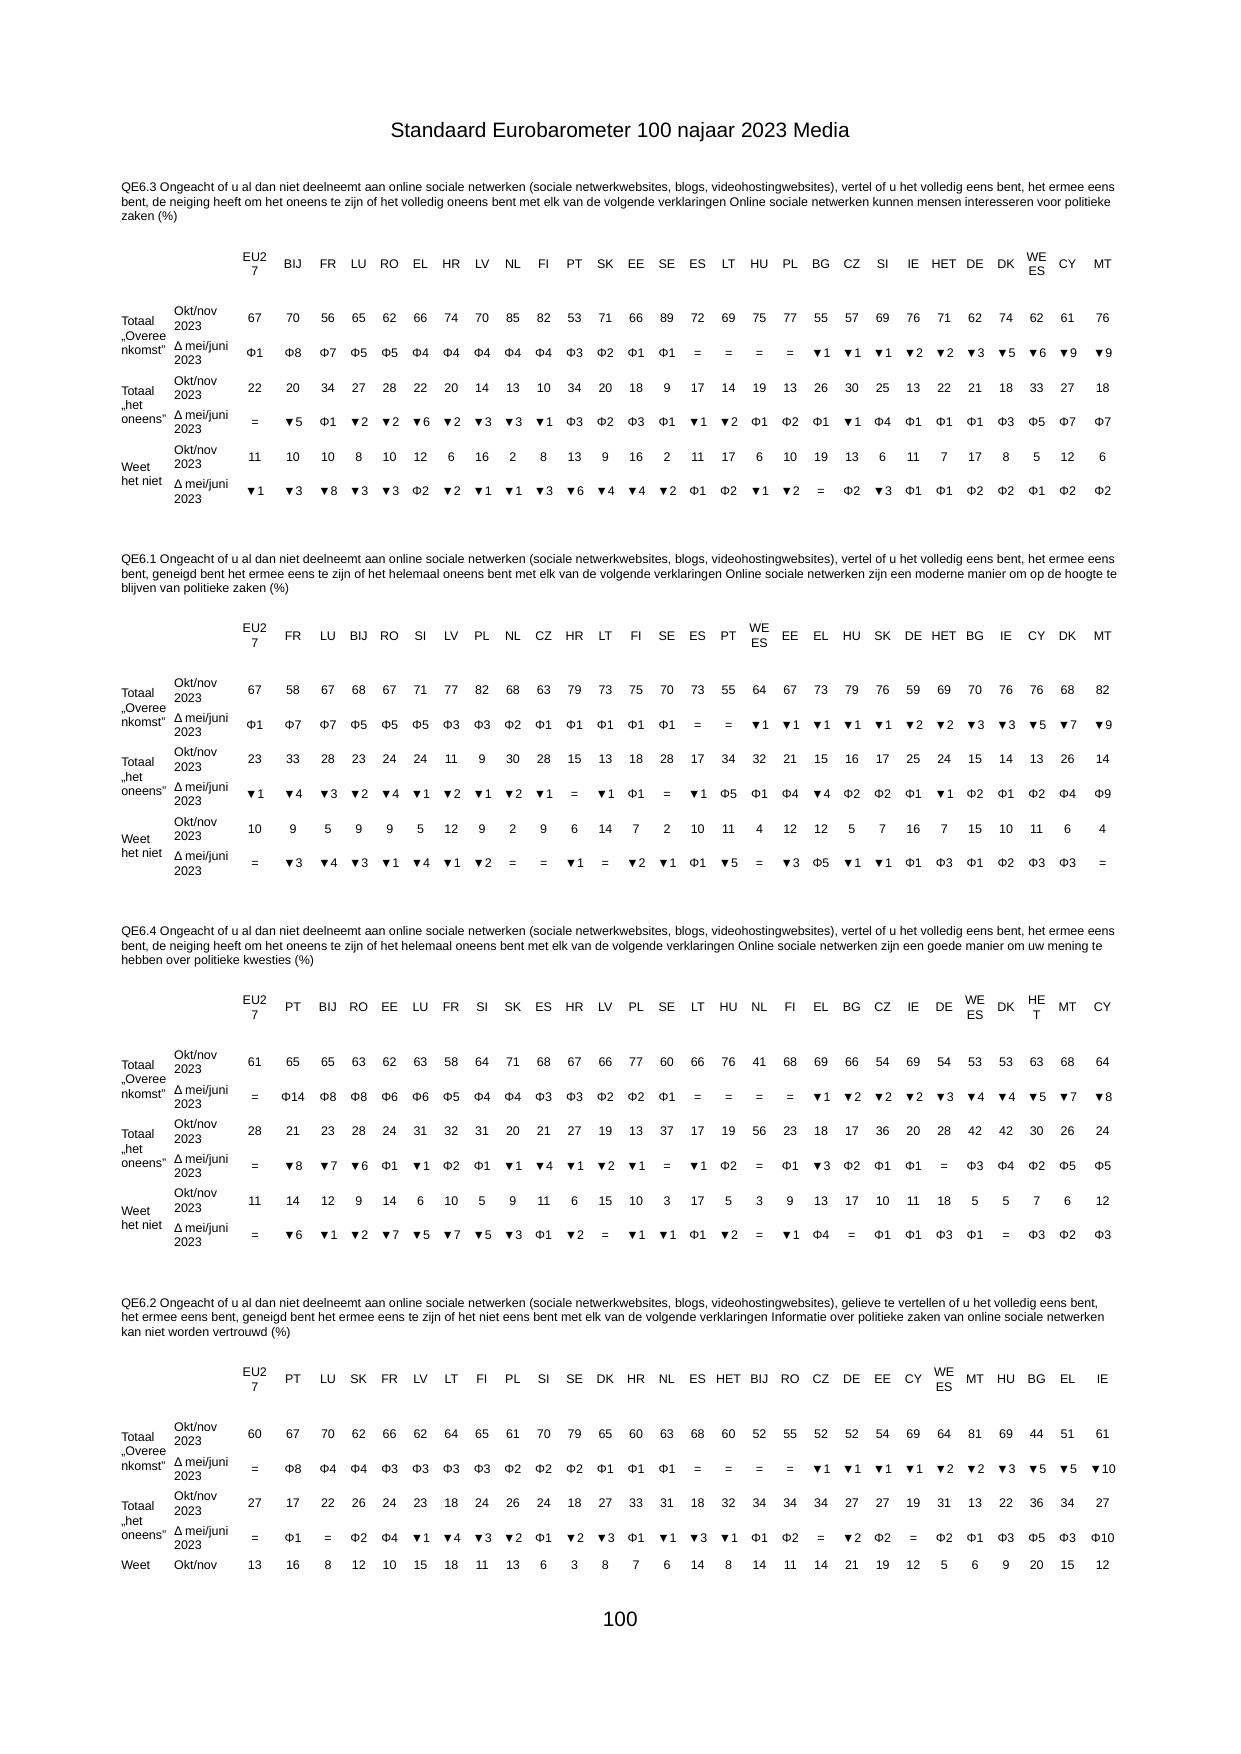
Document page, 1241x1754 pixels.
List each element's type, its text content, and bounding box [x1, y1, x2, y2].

table_cell ▼2 [713, 405, 744, 439]
table_cell Φ1 [1021, 474, 1052, 508]
table_cell ▼3 [990, 708, 1021, 742]
table_cell 61 [497, 1417, 528, 1451]
table_cell 15 [405, 1555, 436, 1575]
table_cell ▼5 [1021, 708, 1052, 742]
table_cell [621, 226, 651, 246]
table_cell [744, 653, 774, 673]
table_cell 24 [374, 742, 405, 777]
table_cell 2 [497, 439, 528, 474]
table_cell ▼3 [497, 405, 528, 439]
table_cell [836, 653, 867, 673]
table_cell [374, 529, 405, 549]
table_cell 23 [236, 742, 273, 777]
table_cell Φ4 [313, 1451, 343, 1486]
table_cell Φ4 [497, 1079, 528, 1114]
table_cell ▼3 [775, 846, 805, 880]
table_cell [171, 1025, 236, 1045]
table_cell [374, 281, 405, 301]
table_cell [590, 901, 621, 921]
table_cell [1021, 653, 1052, 673]
table_cell [1083, 509, 1122, 529]
table_cell 14 [713, 370, 744, 405]
table_cell SE [651, 990, 682, 1024]
table_cell = [775, 336, 805, 370]
table_cell Φ3 [1052, 846, 1083, 880]
table_cell 17 [682, 742, 713, 777]
table_cell LV [436, 618, 466, 653]
table_cell 5 [713, 1183, 744, 1218]
table_cell DK [1052, 618, 1083, 653]
table_cell = [713, 1079, 744, 1114]
table_cell Φ1 [805, 405, 836, 439]
table_cell = [682, 1451, 713, 1486]
table_cell [713, 970, 744, 990]
table_cell ▼1 [651, 1218, 682, 1252]
table_cell 8 [590, 1555, 621, 1575]
table_cell [273, 509, 312, 529]
table_cell 60 [621, 1417, 651, 1451]
table_cell 75 [621, 673, 651, 707]
table_cell 13 [1021, 742, 1052, 777]
table_cell [713, 1025, 744, 1045]
table_cell Φ2 [836, 474, 867, 508]
table_cell [466, 281, 497, 301]
table_cell 68 [1052, 673, 1083, 707]
table_cell [118, 281, 171, 301]
table_cell [1083, 1252, 1122, 1272]
table_cell 13 [775, 370, 805, 405]
table_cell [713, 529, 744, 549]
table_cell [343, 1025, 374, 1045]
table_cell [929, 1252, 959, 1272]
table_cell Okt/nov 2023 [171, 1114, 236, 1148]
table_cell [1083, 970, 1122, 990]
table_cell Okt/nov 2023 [171, 811, 236, 846]
table_cell [990, 970, 1021, 990]
table_cell [959, 598, 990, 618]
table_cell Φ1 [528, 1218, 559, 1252]
table_cell ▼3 [682, 1520, 713, 1555]
table_cell RO [374, 246, 405, 281]
table_cell [313, 529, 343, 549]
table_cell [466, 598, 497, 618]
table_cell 74 [990, 301, 1021, 336]
table_cell 13 [497, 370, 528, 405]
table_cell [1083, 1025, 1122, 1045]
table_cell [466, 1396, 497, 1417]
table_cell SE [651, 618, 682, 653]
table_cell = [682, 708, 713, 742]
table_cell [436, 880, 466, 901]
table_cell [898, 598, 928, 618]
table_cell 67 [236, 673, 273, 707]
table_cell 7 [1021, 1183, 1052, 1218]
table_cell 70 [959, 673, 990, 707]
table_cell [466, 529, 497, 549]
table_cell [374, 598, 405, 618]
table_cell [236, 880, 273, 901]
table_cell 77 [775, 301, 805, 336]
table_cell = [651, 1149, 682, 1183]
table_cell [236, 1252, 273, 1272]
table_cell Φ3 [990, 1520, 1021, 1555]
table_cell [1052, 509, 1083, 529]
table_cell [436, 653, 466, 673]
table_cell 58 [436, 1045, 466, 1079]
table_cell [528, 598, 559, 618]
table_cell ▼2 [559, 1520, 590, 1555]
table_cell [929, 509, 959, 529]
table_cell [273, 1025, 312, 1045]
table_cell Okt/nov [171, 1555, 236, 1575]
table_cell ▼6 [559, 474, 590, 508]
table_cell ▼7 [313, 1149, 343, 1183]
table_cell [621, 509, 651, 529]
table_cell 52 [805, 1417, 836, 1451]
table_cell Φ4 [528, 336, 559, 370]
table_cell [836, 1342, 867, 1362]
table_cell 4 [744, 811, 774, 846]
table_cell Δ mei/juni 2023 [171, 336, 236, 370]
table_cell [528, 653, 559, 673]
table_cell Φ4 [374, 1520, 405, 1555]
table_cell 11 [713, 811, 744, 846]
table_cell 9 [374, 811, 405, 846]
table_cell EE [775, 618, 805, 653]
table_cell [682, 1342, 713, 1362]
table_cell [651, 281, 682, 301]
table_cell 12 [775, 811, 805, 846]
table_cell Φ1 [959, 846, 990, 880]
table_cell Φ2 [1021, 777, 1052, 811]
table_cell 34 [775, 1486, 805, 1520]
table_cell Φ2 [990, 474, 1021, 508]
table_cell 17 [273, 1486, 312, 1520]
table_cell [836, 529, 867, 549]
table_cell [1052, 1252, 1083, 1272]
table_cell ▼2 [621, 846, 651, 880]
table_cell 14 [744, 1555, 774, 1575]
table_cell 76 [1021, 673, 1052, 707]
table_cell [497, 1252, 528, 1272]
table_cell [744, 281, 774, 301]
table_cell [1021, 1342, 1052, 1362]
table_cell = [313, 1520, 343, 1555]
table_cell MT [1052, 990, 1083, 1024]
table_cell ▼4 [528, 1149, 559, 1183]
table_cell LV [405, 1362, 436, 1396]
table_cell 12 [1083, 1183, 1122, 1218]
table_cell [466, 1273, 497, 1293]
table_cell [590, 1025, 621, 1045]
table_cell 37 [651, 1114, 682, 1148]
table_cell [805, 880, 836, 901]
table_cell [528, 281, 559, 301]
table_cell [436, 1252, 466, 1272]
table_cell Φ2 [990, 846, 1021, 880]
table_cell [559, 1273, 590, 1293]
table_cell [466, 226, 497, 246]
table_cell [713, 1396, 744, 1417]
table_cell [590, 1273, 621, 1293]
table_cell PL [621, 990, 651, 1024]
table_cell [313, 281, 343, 301]
table_cell [775, 1025, 805, 1045]
table_cell [436, 1025, 466, 1045]
table_cell BG [836, 990, 867, 1024]
table_cell 34 [559, 370, 590, 405]
table_cell 76 [713, 1045, 744, 1079]
table_cell FR [374, 1362, 405, 1396]
table_cell SI [405, 618, 436, 653]
table_cell Φ2 [497, 1451, 528, 1486]
table_cell ▼2 [775, 474, 805, 508]
table_cell 69 [898, 1045, 928, 1079]
table_cell LU [313, 618, 343, 653]
table_cell HR [436, 246, 466, 281]
table_cell Φ1 [236, 336, 273, 370]
table_cell [497, 1025, 528, 1045]
table_cell = [236, 1149, 273, 1183]
table_cell = [236, 1218, 273, 1252]
table_cell 62 [405, 1417, 436, 1451]
table_cell 66 [836, 1045, 867, 1079]
table_cell Φ2 [436, 1149, 466, 1183]
table_cell [1052, 970, 1083, 990]
table_cell 24 [374, 1114, 405, 1148]
table_cell Φ4 [466, 336, 497, 370]
table_cell [990, 598, 1021, 618]
table_cell [651, 1252, 682, 1272]
table_cell ▼4 [805, 777, 836, 811]
table_cell = [682, 1079, 713, 1114]
table_cell SE [651, 246, 682, 281]
table_cell 14 [1083, 742, 1122, 777]
table_cell Okt/nov 2023 [171, 301, 236, 336]
table_cell PL [497, 1362, 528, 1396]
table_cell 11 [466, 1555, 497, 1575]
table_cell [929, 598, 959, 618]
table_cell [775, 1342, 805, 1362]
table_cell [713, 509, 744, 529]
table_cell [621, 1252, 651, 1272]
table_cell 14 [466, 370, 497, 405]
table_cell Φ2 [1083, 474, 1122, 508]
table_cell = [805, 474, 836, 508]
table_cell [590, 1396, 621, 1417]
table_cell FR [313, 246, 343, 281]
table_cell [171, 970, 236, 990]
table_cell [744, 1025, 774, 1045]
table_cell Φ1 [682, 846, 713, 880]
table_cell [343, 509, 374, 529]
table_cell 7 [929, 439, 959, 474]
table_cell DE [836, 1362, 867, 1396]
table_cell 55 [775, 1417, 805, 1451]
table_cell [929, 1273, 959, 1293]
table_cell QE6.4 Ongeacht of u al dan niet deelneemt aan online sociale netwerken (sociale netwerkwebsites, blogs, videohostingwebsites), vertel of u het volledig eens bent, het ermee eens bent, de neiging heeft om het oneens te zijn of het helemaal oneens bent met elk van de volgende verklaringen Online sociale netwerken zijn een goede manier om uw mening te hebben over politieke kwesties (%) [118, 921, 1122, 970]
table_cell 13 [559, 439, 590, 474]
table_cell [374, 226, 405, 246]
table_cell Φ3 [559, 1079, 590, 1114]
table_cell 6 [559, 1183, 590, 1218]
table_cell [497, 598, 528, 618]
table_cell [590, 281, 621, 301]
table_cell Φ1 [744, 777, 774, 811]
table_cell ▼1 [836, 1451, 867, 1486]
table_cell 62 [959, 301, 990, 336]
table_cell = [744, 1218, 774, 1252]
table_cell [959, 1273, 990, 1293]
table_cell [898, 1396, 928, 1417]
table_cell Φ5 [713, 777, 744, 811]
table_cell [374, 901, 405, 921]
table_cell [682, 529, 713, 549]
table_cell 20 [898, 1114, 928, 1148]
table_cell 14 [682, 1555, 713, 1575]
table_cell [273, 653, 312, 673]
table_cell Φ1 [867, 1218, 898, 1252]
table_cell [118, 618, 171, 653]
table_cell [171, 509, 236, 529]
table_cell 69 [898, 1417, 928, 1451]
table_cell 81 [959, 1417, 990, 1451]
table_cell IE [1083, 1362, 1122, 1396]
table_cell 28 [528, 742, 559, 777]
table_cell ▼4 [621, 474, 651, 508]
table_cell ▼2 [436, 405, 466, 439]
table_cell ES [682, 1362, 713, 1396]
table_cell 67 [374, 673, 405, 707]
table_cell [436, 1396, 466, 1417]
table_cell ▼4 [313, 846, 343, 880]
table_cell [990, 226, 1021, 246]
table_cell 66 [374, 1417, 405, 1451]
table_cell 12 [313, 1183, 343, 1218]
table_cell EU27 [236, 618, 273, 653]
table_cell 30 [497, 742, 528, 777]
table_cell 11 [436, 742, 466, 777]
table_cell NL [497, 246, 528, 281]
table_cell 82 [466, 673, 497, 707]
table_cell 10 [313, 439, 343, 474]
table_cell 65 [313, 1045, 343, 1079]
table_cell 82 [528, 301, 559, 336]
table_cell ▼4 [959, 1079, 990, 1114]
table_cell [990, 901, 1021, 921]
table_cell ▼1 [528, 405, 559, 439]
table_cell ▼2 [466, 846, 497, 880]
table_cell Weet [118, 1555, 171, 1575]
table_cell [466, 1252, 497, 1272]
table_cell ▼2 [836, 1520, 867, 1555]
table_cell 14 [273, 1183, 312, 1218]
table_cell ▼1 [744, 474, 774, 508]
table_cell Δ mei/juni 2023 [171, 1451, 236, 1486]
table_cell [898, 509, 928, 529]
table_cell [559, 901, 590, 921]
table_cell 63 [405, 1045, 436, 1079]
table_cell 10 [621, 1183, 651, 1218]
table_cell SK [590, 246, 621, 281]
table_cell 32 [713, 1486, 744, 1520]
table_cell ▼5 [990, 336, 1021, 370]
table_cell 5 [405, 811, 436, 846]
table_cell 11 [1021, 811, 1052, 846]
table_cell Φ1 [651, 336, 682, 370]
table_cell [621, 653, 651, 673]
table_cell 13 [590, 742, 621, 777]
table_cell ▼2 [713, 1218, 744, 1252]
table_cell 73 [682, 673, 713, 707]
table_cell [1021, 1396, 1052, 1417]
table_cell 4 [1083, 811, 1122, 846]
table_cell [867, 1252, 898, 1272]
table_cell Δ mei/juni 2023 [171, 405, 236, 439]
table_cell [374, 1273, 405, 1293]
table_cell [1021, 970, 1052, 990]
table_cell 22 [313, 1486, 343, 1520]
table_cell 15 [805, 742, 836, 777]
table_cell 33 [273, 742, 312, 777]
table_cell ES [528, 990, 559, 1024]
table_cell [775, 1273, 805, 1293]
table_cell [118, 226, 171, 246]
table_cell = [836, 1218, 867, 1252]
table_cell HU [744, 246, 774, 281]
table_cell Okt/nov 2023 [171, 1183, 236, 1218]
table_cell IE [990, 618, 1021, 653]
table_cell 11 [236, 439, 273, 474]
table_cell = [744, 1451, 774, 1486]
table_cell [374, 1342, 405, 1362]
table_cell Φ3 [528, 1079, 559, 1114]
table_cell [682, 1396, 713, 1417]
table_cell 77 [621, 1045, 651, 1079]
table_cell 26 [1052, 742, 1083, 777]
table_cell = [528, 846, 559, 880]
table_cell [867, 880, 898, 901]
table_cell ▼2 [651, 474, 682, 508]
table_cell [898, 226, 928, 246]
table_cell [713, 598, 744, 618]
table_cell WEES [1021, 246, 1052, 281]
table_cell [744, 901, 774, 921]
table_cell [744, 1342, 774, 1362]
table_cell 5 [1021, 439, 1052, 474]
table_cell [959, 1025, 990, 1045]
table_cell EE [374, 990, 405, 1024]
table_cell [867, 509, 898, 529]
table_cell BIJ [313, 990, 343, 1024]
table_cell ▼2 [836, 1079, 867, 1114]
table_cell 24 [374, 1486, 405, 1520]
table_cell ▼8 [273, 1149, 312, 1183]
table_cell Φ2 [867, 1520, 898, 1555]
table_cell FR [273, 618, 312, 653]
table_cell [436, 901, 466, 921]
table_cell 10 [436, 1183, 466, 1218]
table_cell [990, 529, 1021, 549]
table_cell Okt/nov 2023 [171, 1045, 236, 1079]
table_cell ES [682, 618, 713, 653]
table_cell [497, 1342, 528, 1362]
table_cell [528, 1396, 559, 1417]
table_cell [118, 598, 171, 618]
table_cell [929, 880, 959, 901]
table_cell 10 [236, 811, 273, 846]
table_cell ▼2 [898, 336, 928, 370]
table_cell [867, 529, 898, 549]
table_cell [990, 1273, 1021, 1293]
table_cell Φ3 [1083, 1218, 1122, 1252]
table_cell ▼3 [466, 1520, 497, 1555]
table_cell 59 [898, 673, 928, 707]
table_cell EE [867, 1362, 898, 1396]
table_cell ▼2 [929, 1451, 959, 1486]
table_cell 64 [929, 1417, 959, 1451]
table_cell 56 [744, 1114, 774, 1148]
table_cell [867, 653, 898, 673]
table_cell [929, 901, 959, 921]
table_cell 63 [1021, 1045, 1052, 1079]
table_cell 27 [867, 1486, 898, 1520]
table_cell 31 [466, 1114, 497, 1148]
table_cell 79 [559, 673, 590, 707]
table_cell 6 [959, 1555, 990, 1575]
table_cell [171, 618, 236, 653]
table_cell 15 [1052, 1555, 1083, 1575]
table_cell 15 [959, 811, 990, 846]
table_cell 64 [436, 1417, 466, 1451]
table_cell ▼6 [1021, 336, 1052, 370]
table_cell 89 [651, 301, 682, 336]
table_cell = [805, 1520, 836, 1555]
table_cell Φ4 [497, 336, 528, 370]
table_cell [466, 509, 497, 529]
table_cell HET [1021, 990, 1052, 1024]
table_cell Totaal „Overeenkomst” [118, 673, 171, 742]
table_cell ▼8 [313, 474, 343, 508]
table_cell 24 [405, 742, 436, 777]
table_cell [236, 1396, 273, 1417]
table_cell SE [559, 1362, 590, 1396]
table_cell Φ3 [1021, 1218, 1052, 1252]
table_cell IE [898, 246, 928, 281]
table_cell 6 [1052, 1183, 1083, 1218]
table_cell 8 [528, 439, 559, 474]
table_cell [343, 1396, 374, 1417]
table_cell [118, 509, 171, 529]
table_cell Totaal „Overeenkomst” [118, 1417, 171, 1486]
table_cell [959, 1396, 990, 1417]
table_cell 15 [559, 742, 590, 777]
table_cell Φ4 [1052, 777, 1083, 811]
table_cell 13 [898, 370, 928, 405]
table_cell 68 [528, 1045, 559, 1079]
table_cell 28 [236, 1114, 273, 1148]
table_cell [682, 1025, 713, 1045]
table_cell Φ2 [1052, 474, 1083, 508]
table_cell 20 [436, 370, 466, 405]
table_cell LT [590, 618, 621, 653]
table_cell 61 [1083, 1417, 1122, 1451]
table_cell [682, 1252, 713, 1272]
table_cell [559, 281, 590, 301]
table_cell Φ2 [713, 1149, 744, 1183]
table_cell [836, 281, 867, 301]
table_cell 51 [1052, 1417, 1083, 1451]
table_cell Weet het niet [118, 811, 171, 880]
table_cell [171, 246, 236, 281]
table_cell 73 [805, 673, 836, 707]
table_cell Φ1 [898, 846, 928, 880]
table_cell [1083, 901, 1122, 921]
table_cell 20 [273, 370, 312, 405]
table_cell [236, 226, 273, 246]
table_cell [867, 226, 898, 246]
table_cell RO [374, 618, 405, 653]
table_cell ▼3 [990, 1451, 1021, 1486]
table_cell [436, 970, 466, 990]
table_cell [805, 970, 836, 990]
table_cell [744, 970, 774, 990]
table_cell ▼1 [836, 708, 867, 742]
table_cell 16 [836, 742, 867, 777]
table_cell = [682, 336, 713, 370]
table_cell [713, 281, 744, 301]
table_cell ▼1 [528, 777, 559, 811]
table_cell Φ5 [805, 846, 836, 880]
table_cell [1021, 226, 1052, 246]
table_cell [805, 509, 836, 529]
table_cell 14 [990, 742, 1021, 777]
table_cell 5 [959, 1183, 990, 1218]
table_cell [528, 1252, 559, 1272]
table_cell [1021, 880, 1052, 901]
table_cell [682, 281, 713, 301]
table_cell 18 [1083, 370, 1122, 405]
table_cell [343, 598, 374, 618]
table_cell MT [1083, 246, 1122, 281]
table_cell Φ2 [497, 708, 528, 742]
table_cell Φ2 [929, 1520, 959, 1555]
table_cell 19 [805, 439, 836, 474]
table_cell Φ3 [436, 708, 466, 742]
table_cell SK [867, 618, 898, 653]
table_cell 63 [343, 1045, 374, 1079]
table_cell ▼3 [805, 1149, 836, 1183]
table_cell 16 [273, 1555, 312, 1575]
table_cell Φ1 [590, 708, 621, 742]
table_cell 41 [744, 1045, 774, 1079]
table_cell 17 [959, 439, 990, 474]
table_cell ▼1 [621, 1149, 651, 1183]
table_cell Δ mei/juni 2023 [171, 1079, 236, 1114]
table_cell 5 [836, 811, 867, 846]
table_cell ▼4 [405, 846, 436, 880]
table_cell [374, 1252, 405, 1272]
table_cell LU [405, 990, 436, 1024]
table_cell Δ mei/juni 2023 [171, 1520, 236, 1555]
table_cell [959, 653, 990, 673]
table_cell 13 [836, 439, 867, 474]
table_cell ▼3 [959, 336, 990, 370]
table_cell Φ3 [990, 405, 1021, 439]
table_cell [1021, 509, 1052, 529]
table_cell 69 [805, 1045, 836, 1079]
table_cell [273, 1396, 312, 1417]
table_cell [405, 901, 436, 921]
table_cell [171, 653, 236, 673]
table_cell 2 [651, 811, 682, 846]
table_cell 24 [929, 742, 959, 777]
table_cell [528, 1273, 559, 1293]
table_cell [559, 529, 590, 549]
table_cell Φ7 [273, 708, 312, 742]
table_cell [1052, 598, 1083, 618]
table_cell ▼2 [343, 405, 374, 439]
table_cell [744, 1273, 774, 1293]
table_cell 2 [497, 811, 528, 846]
table_cell 42 [990, 1114, 1021, 1148]
table_cell [590, 1252, 621, 1272]
table_cell [343, 653, 374, 673]
table_cell CY [1052, 246, 1083, 281]
table_cell 28 [651, 742, 682, 777]
table_cell [559, 1025, 590, 1045]
table_cell 5 [990, 1183, 1021, 1218]
table_cell 27 [836, 1486, 867, 1520]
table_cell Φ1 [898, 405, 928, 439]
table_cell 22 [929, 370, 959, 405]
table_cell 68 [497, 673, 528, 707]
table_cell Φ9 [1083, 777, 1122, 811]
table_cell Φ2 [713, 474, 744, 508]
table_cell HR [559, 990, 590, 1024]
table_cell 6 [528, 1555, 559, 1575]
table_cell [118, 246, 171, 281]
table_cell Φ1 [959, 405, 990, 439]
table_cell [651, 880, 682, 901]
table_cell FI [775, 990, 805, 1024]
table_cell 22 [990, 1486, 1021, 1520]
table_cell 62 [374, 301, 405, 336]
table_cell [171, 1396, 236, 1417]
table_cell [651, 1396, 682, 1417]
table_cell PT [713, 618, 744, 653]
table_cell 9 [466, 811, 497, 846]
table_cell 17 [682, 370, 713, 405]
table_cell = [236, 1451, 273, 1486]
table_cell = [744, 336, 774, 370]
table_cell 11 [898, 1183, 928, 1218]
table_cell Φ1 [621, 777, 651, 811]
table_cell 18 [436, 1486, 466, 1520]
table_cell [836, 1273, 867, 1293]
table_cell 18 [621, 370, 651, 405]
table_cell [867, 1025, 898, 1045]
table_cell Totaal „het oneens” [118, 742, 171, 811]
table_cell 62 [343, 1417, 374, 1451]
table_cell [497, 970, 528, 990]
table_cell 17 [836, 1183, 867, 1218]
table_cell 44 [1021, 1417, 1052, 1451]
table_cell 10 [273, 439, 312, 474]
table_cell Φ1 [374, 1149, 405, 1183]
table_cell 23 [313, 1114, 343, 1148]
table_cell [273, 970, 312, 990]
table_cell 10 [867, 1183, 898, 1218]
table_cell ▼4 [436, 1520, 466, 1555]
table_cell ▼3 [313, 777, 343, 811]
table_cell RO [775, 1362, 805, 1396]
table_cell [343, 970, 374, 990]
table_cell 23 [343, 742, 374, 777]
table_cell 54 [867, 1045, 898, 1079]
table_cell [466, 880, 497, 901]
table_cell Okt/nov 2023 [171, 370, 236, 405]
table_cell [405, 281, 436, 301]
table_cell [118, 529, 171, 549]
table_cell = [775, 1451, 805, 1486]
table_cell ▼2 [867, 1079, 898, 1114]
table_cell ▼5 [713, 846, 744, 880]
table_cell = [744, 1149, 774, 1183]
table_cell ▼1 [682, 1149, 713, 1183]
table_cell Φ2 [836, 777, 867, 811]
table_cell [867, 901, 898, 921]
table_cell [313, 598, 343, 618]
table_cell [171, 226, 236, 246]
table_cell 17 [836, 1114, 867, 1148]
table_cell Φ1 [929, 474, 959, 508]
table_cell HET [929, 246, 959, 281]
table_cell [1083, 226, 1122, 246]
table_cell [236, 509, 273, 529]
table_cell [775, 970, 805, 990]
table_cell DE [959, 246, 990, 281]
table_cell [118, 1273, 171, 1293]
table_cell 68 [343, 673, 374, 707]
table_cell [497, 1396, 528, 1417]
table_cell 18 [990, 370, 1021, 405]
table_cell ES [682, 246, 713, 281]
table_cell 28 [374, 370, 405, 405]
table_cell 76 [898, 301, 928, 336]
table_cell ▼1 [805, 1451, 836, 1486]
table_cell 19 [744, 370, 774, 405]
table_cell 13 [236, 1555, 273, 1575]
table_cell LT [713, 246, 744, 281]
table_cell Φ1 [528, 708, 559, 742]
table_cell [990, 1252, 1021, 1272]
table_cell Φ5 [436, 1079, 466, 1114]
table_cell LU [313, 1362, 343, 1396]
table_cell 11 [528, 1183, 559, 1218]
table_cell 27 [343, 370, 374, 405]
table_cell 34 [805, 1486, 836, 1520]
table_cell [621, 970, 651, 990]
table_cell [497, 1273, 528, 1293]
table_cell [898, 901, 928, 921]
table_cell 76 [990, 673, 1021, 707]
table_cell LU [343, 246, 374, 281]
table_cell Φ8 [273, 1451, 312, 1486]
table_cell [898, 529, 928, 549]
table_cell 8 [713, 1555, 744, 1575]
table_cell [959, 509, 990, 529]
table_cell 56 [313, 301, 343, 336]
table_cell Φ5 [1083, 1149, 1122, 1183]
table_cell [497, 281, 528, 301]
table_cell Δ mei/juni 2023 [171, 1149, 236, 1183]
table_cell Φ1 [559, 708, 590, 742]
table_cell CY [1021, 618, 1052, 653]
table_cell 22 [405, 370, 436, 405]
table_cell Okt/nov 2023 [171, 439, 236, 474]
table_cell NL [651, 1362, 682, 1396]
table_cell Φ4 [805, 1218, 836, 1252]
table_cell [559, 653, 590, 673]
table_cell ▼2 [929, 708, 959, 742]
table_cell Φ8 [313, 1079, 343, 1114]
table_cell 34 [313, 370, 343, 405]
table_cell Φ1 [990, 777, 1021, 811]
table_cell Δ mei/juni 2023 [171, 474, 236, 508]
table_cell [313, 1025, 343, 1045]
table_cell ▼8 [1083, 1079, 1122, 1114]
table_cell [171, 1362, 236, 1396]
table_cell = [775, 1079, 805, 1114]
table_cell 71 [497, 1045, 528, 1079]
table_cell ▼1 [374, 846, 405, 880]
table_cell [621, 1273, 651, 1293]
table_cell = [590, 1218, 621, 1252]
table_cell 66 [405, 301, 436, 336]
table_cell 7 [621, 1555, 651, 1575]
table_cell 18 [929, 1183, 959, 1218]
table_cell [171, 880, 236, 901]
table_cell SK [497, 990, 528, 1024]
table_cell Δ mei/juni 2023 [171, 708, 236, 742]
table_cell Φ1 [744, 405, 774, 439]
table_cell [528, 1025, 559, 1045]
table_cell [682, 653, 713, 673]
table_cell ▼2 [436, 777, 466, 811]
table_cell ▼1 [836, 846, 867, 880]
table_cell 65 [273, 1045, 312, 1079]
table_cell Φ3 [436, 1451, 466, 1486]
table_cell 71 [405, 673, 436, 707]
table_cell EE [621, 246, 651, 281]
table_cell 76 [867, 673, 898, 707]
table_cell [273, 880, 312, 901]
table_cell [929, 1342, 959, 1362]
table_cell [405, 509, 436, 529]
table_cell EU27 [236, 990, 273, 1024]
table_cell ▼3 [867, 474, 898, 508]
table_cell [1052, 901, 1083, 921]
table_cell DE [929, 990, 959, 1024]
table_cell 53 [959, 1045, 990, 1079]
table_cell HR [621, 1362, 651, 1396]
table_cell [528, 509, 559, 529]
table_cell 8 [343, 439, 374, 474]
table_cell 6 [436, 439, 466, 474]
table_cell Okt/nov 2023 [171, 1486, 236, 1520]
table_cell ▼1 [405, 777, 436, 811]
table_cell DK [990, 990, 1021, 1024]
table_cell Φ7 [1083, 405, 1122, 439]
table_cell 26 [497, 1486, 528, 1520]
table_cell Φ4 [867, 405, 898, 439]
table_cell EL [1052, 1362, 1083, 1396]
table_cell [273, 1342, 312, 1362]
table_cell Φ3 [621, 405, 651, 439]
table_cell [436, 598, 466, 618]
table_cell = [1083, 846, 1122, 880]
table_cell [436, 1342, 466, 1362]
table_cell [590, 509, 621, 529]
table_cell 27 [590, 1486, 621, 1520]
table_cell [1052, 529, 1083, 549]
table_cell ▼1 [436, 846, 466, 880]
table_cell QE6.1 Ongeacht of u al dan niet deelneemt aan online sociale netwerken (sociale netwerkwebsites, blogs, videohostingwebsites), vertel of u het volledig eens bent, het ermee eens bent, geneigd bent het ermee eens te zijn of het helemaal oneens bent met elk van de volgende verklaringen Online sociale netwerken zijn een moderne manier om op de hoogte te blijven van politieke zaken (%) [118, 549, 1122, 598]
table_cell [744, 529, 774, 549]
table_cell [1083, 281, 1122, 301]
table_cell EU27 [236, 246, 273, 281]
table_cell [118, 1025, 171, 1045]
table_cell QE6.2 Ongeacht of u al dan niet deelneemt aan online sociale netwerken (sociale netwerkwebsites, blogs, videohostingwebsites), gelieve te vertellen of u het volledig eens bent, het ermee eens bent, geneigd bent het ermee eens te zijn of het niet eens bent met elk van de volgende verklaringen Informatie over politieke zaken van online sociale netwerken kan niet worden vertrouwd (%) [118, 1293, 1122, 1342]
table_cell ▼1 [466, 777, 497, 811]
table_cell [1083, 1396, 1122, 1417]
table_cell ▼1 [559, 1149, 590, 1183]
table_cell WEES [929, 1362, 959, 1396]
table_cell [682, 970, 713, 990]
table_cell Totaal „het oneens” [118, 1486, 171, 1555]
table_cell CZ [867, 990, 898, 1024]
table_cell [528, 529, 559, 549]
table_cell Φ1 [466, 1149, 497, 1183]
table_cell 60 [651, 1045, 682, 1079]
table_cell [405, 598, 436, 618]
table_cell [343, 1252, 374, 1272]
table_cell 22 [236, 370, 273, 405]
table_cell [836, 598, 867, 618]
table_cell [990, 1342, 1021, 1362]
table_cell BIJ [343, 618, 374, 653]
table_cell [343, 901, 374, 921]
table_cell 54 [867, 1417, 898, 1451]
table_cell Totaal „Overeenkomst” [118, 301, 171, 370]
table_cell ▼5 [273, 405, 312, 439]
table_cell [990, 281, 1021, 301]
table_cell Φ1 [682, 474, 713, 508]
table_cell [118, 653, 171, 673]
table_cell HU [713, 990, 744, 1024]
table_cell 10 [682, 811, 713, 846]
table_cell ▼3 [590, 1520, 621, 1555]
table_cell Φ1 [528, 1520, 559, 1555]
table_cell ▼3 [959, 708, 990, 742]
table_cell 18 [805, 1114, 836, 1148]
table_cell [236, 281, 273, 301]
table_cell [867, 970, 898, 990]
table_cell Φ14 [273, 1079, 312, 1114]
table_cell [682, 509, 713, 529]
table_cell 9 [343, 811, 374, 846]
table_cell Φ5 [374, 336, 405, 370]
table_cell [559, 509, 590, 529]
table_cell MT [959, 1362, 990, 1396]
table_cell 6 [405, 1183, 436, 1218]
table_cell Okt/nov 2023 [171, 742, 236, 777]
table_cell 15 [959, 742, 990, 777]
table_cell [959, 281, 990, 301]
table_cell ▼1 [590, 777, 621, 811]
table_cell Φ2 [867, 777, 898, 811]
table_cell [775, 281, 805, 301]
table_cell [836, 1252, 867, 1272]
table_cell Φ1 [313, 405, 343, 439]
table_cell [836, 1025, 867, 1045]
table_cell ▼1 [867, 1451, 898, 1486]
table_cell 76 [1083, 301, 1122, 336]
table_cell [651, 1342, 682, 1362]
table_cell WEES [959, 990, 990, 1024]
table_cell = [651, 777, 682, 811]
table_cell [805, 226, 836, 246]
table_cell Φ1 [621, 1520, 651, 1555]
table_cell Φ1 [682, 1218, 713, 1252]
table_cell ▼1 [405, 1149, 436, 1183]
table_cell [236, 1273, 273, 1293]
table_cell [590, 653, 621, 673]
table_cell BG [805, 246, 836, 281]
table_cell HU [990, 1362, 1021, 1396]
table_cell 8 [990, 439, 1021, 474]
table_cell 70 [313, 1417, 343, 1451]
table_cell [405, 1025, 436, 1045]
table_cell ▼2 [590, 1149, 621, 1183]
table_cell Φ5 [405, 708, 436, 742]
table_cell 31 [405, 1114, 436, 1148]
table_cell 18 [621, 742, 651, 777]
table_cell [343, 281, 374, 301]
table_cell ▼3 [343, 846, 374, 880]
table_cell [405, 970, 436, 990]
table_cell [805, 529, 836, 549]
table_cell 73 [590, 673, 621, 707]
table_cell [651, 653, 682, 673]
table_cell [236, 901, 273, 921]
table_cell [805, 281, 836, 301]
table_cell Φ2 [590, 336, 621, 370]
table_cell FI [466, 1362, 497, 1396]
table_cell 12 [436, 811, 466, 846]
table_cell NL [744, 990, 774, 1024]
table_cell 27 [1083, 1486, 1122, 1520]
table_cell 9 [273, 811, 312, 846]
table_cell [313, 1273, 343, 1293]
table_cell ▼2 [959, 1451, 990, 1486]
table_cell 79 [836, 673, 867, 707]
table_cell 5 [466, 1183, 497, 1218]
table_cell 68 [1052, 1045, 1083, 1079]
table_cell Φ3 [959, 1149, 990, 1183]
table_cell Φ5 [343, 336, 374, 370]
table_cell [836, 226, 867, 246]
table_cell = [990, 1218, 1021, 1252]
table_cell 13 [497, 1555, 528, 1575]
table_cell 55 [805, 301, 836, 336]
table_cell [436, 1273, 466, 1293]
table_cell [744, 880, 774, 901]
table_cell 14 [805, 1555, 836, 1575]
table_cell Φ1 [959, 1520, 990, 1555]
table_cell [374, 970, 405, 990]
table_cell BIJ [273, 246, 312, 281]
table_cell [744, 1396, 774, 1417]
table_cell 53 [990, 1045, 1021, 1079]
table_cell MT [1083, 618, 1122, 653]
table_cell Totaal „het oneens” [118, 370, 171, 439]
table_cell [374, 509, 405, 529]
table_cell Φ3 [929, 846, 959, 880]
table_cell [959, 880, 990, 901]
table_cell ▼7 [1052, 708, 1083, 742]
table_cell 60 [713, 1417, 744, 1451]
table_cell [867, 598, 898, 618]
table_cell = [744, 1079, 774, 1114]
table_cell [990, 880, 1021, 901]
table_cell Φ1 [651, 1079, 682, 1114]
table_cell ▼1 [805, 1079, 836, 1114]
table_cell [651, 529, 682, 549]
table_cell ▼1 [313, 1218, 343, 1252]
table_cell 8 [313, 1555, 343, 1575]
table_cell ▼4 [590, 474, 621, 508]
table_cell [1052, 281, 1083, 301]
table_cell 12 [1052, 439, 1083, 474]
table_cell 18 [559, 1486, 590, 1520]
table_cell [1021, 1252, 1052, 1272]
table_cell ▼1 [775, 708, 805, 742]
table_cell = [713, 708, 744, 742]
table_cell 62 [1021, 301, 1052, 336]
table_cell Φ3 [374, 1451, 405, 1486]
table_cell [497, 529, 528, 549]
table_cell 9 [651, 370, 682, 405]
table_cell ▼5 [1021, 1451, 1052, 1486]
table_cell [621, 1342, 651, 1362]
table_cell ▼1 [867, 846, 898, 880]
table_cell [867, 1342, 898, 1362]
table_cell Φ5 [374, 708, 405, 742]
table_cell 13 [621, 1114, 651, 1148]
table_cell [528, 226, 559, 246]
table_cell [236, 1342, 273, 1362]
table_cell [651, 1273, 682, 1293]
table_cell 71 [590, 301, 621, 336]
table_cell Φ1 [867, 1149, 898, 1183]
table_cell [236, 598, 273, 618]
table_cell [528, 970, 559, 990]
table_cell [1052, 1342, 1083, 1362]
table_cell [590, 970, 621, 990]
table_cell 6 [559, 811, 590, 846]
table_cell ▼1 [929, 777, 959, 811]
table_cell [405, 1252, 436, 1272]
table_cell ▼2 [898, 1079, 928, 1114]
table_cell 16 [466, 439, 497, 474]
table_cell Φ5 [1021, 405, 1052, 439]
table_cell [898, 880, 928, 901]
table_cell 24 [1083, 1114, 1122, 1148]
table_cell 79 [559, 1417, 590, 1451]
table_cell [836, 509, 867, 529]
table_cell [898, 653, 928, 673]
table_cell ▼4 [374, 777, 405, 811]
table_cell Φ1 [898, 1149, 928, 1183]
table_cell Φ5 [1021, 1520, 1052, 1555]
table_cell ▼4 [990, 1079, 1021, 1114]
table_cell = [713, 336, 744, 370]
table_cell [118, 1342, 171, 1362]
table_cell 69 [929, 673, 959, 707]
table_cell 42 [959, 1114, 990, 1148]
table_cell [466, 1025, 497, 1045]
table_cell Φ6 [405, 1079, 436, 1114]
table_cell Φ3 [559, 405, 590, 439]
table_cell [118, 1252, 171, 1272]
table_cell = [898, 1520, 928, 1555]
table_cell [744, 598, 774, 618]
table_cell [836, 880, 867, 901]
table_cell [713, 901, 744, 921]
table_cell 20 [1021, 1555, 1052, 1575]
table_cell = [236, 405, 273, 439]
table_cell 12 [1083, 1555, 1122, 1575]
table_cell 67 [559, 1045, 590, 1079]
table_cell DK [590, 1362, 621, 1396]
table_cell PT [273, 1362, 312, 1396]
table_cell [713, 1342, 744, 1362]
table_cell ▼1 [744, 708, 774, 742]
table_cell [559, 970, 590, 990]
table_cell Totaal „Overeenkomst” [118, 1045, 171, 1114]
table_cell DE [898, 618, 928, 653]
table_cell 65 [466, 1417, 497, 1451]
table_cell [236, 653, 273, 673]
table_cell 23 [405, 1486, 436, 1520]
table_cell [405, 1396, 436, 1417]
table_cell Φ2 [959, 474, 990, 508]
table_cell 14 [374, 1183, 405, 1218]
table_cell HET [929, 618, 959, 653]
table_cell Φ1 [651, 708, 682, 742]
table_cell [528, 1342, 559, 1362]
table_cell [805, 653, 836, 673]
table_cell [1052, 1273, 1083, 1293]
table_cell 30 [1021, 1114, 1052, 1148]
table_cell 16 [898, 811, 928, 846]
table_cell ▼1 [651, 846, 682, 880]
table_cell 25 [898, 742, 928, 777]
table_cell [528, 880, 559, 901]
table_cell Φ2 [775, 1520, 805, 1555]
table_cell [273, 901, 312, 921]
table_cell [898, 1025, 928, 1045]
table_cell = [744, 846, 774, 880]
table_cell ▼1 [898, 1451, 928, 1486]
table_cell [1021, 529, 1052, 549]
table_cell Φ2 [836, 1149, 867, 1183]
table_cell CZ [836, 246, 867, 281]
table_cell 7 [621, 811, 651, 846]
table_cell Φ1 [898, 1218, 928, 1252]
table_cell [1083, 880, 1122, 901]
table_cell 26 [1052, 1114, 1083, 1148]
table_cell [590, 598, 621, 618]
table_cell ▼6 [343, 1149, 374, 1183]
table_cell ▼2 [497, 1520, 528, 1555]
table_cell Φ3 [405, 1451, 436, 1486]
table_cell Φ1 [651, 405, 682, 439]
table_cell 20 [497, 1114, 528, 1148]
table_cell Φ8 [343, 1079, 374, 1114]
table_cell ▼2 [343, 1218, 374, 1252]
table_cell [929, 1025, 959, 1045]
table_cell SK [343, 1362, 374, 1396]
table_cell ▼3 [466, 405, 497, 439]
table_cell ▼1 [466, 474, 497, 508]
table_cell [1052, 653, 1083, 673]
table_cell 69 [713, 301, 744, 336]
table_cell Φ3 [1052, 1520, 1083, 1555]
table_cell 18 [436, 1555, 466, 1575]
table_cell [775, 1252, 805, 1272]
table_cell ▼3 [929, 1079, 959, 1114]
table_cell 69 [867, 301, 898, 336]
table_cell 70 [466, 301, 497, 336]
table_cell [436, 529, 466, 549]
table_cell [313, 1342, 343, 1362]
table_cell 64 [1083, 1045, 1122, 1079]
table_cell [118, 990, 171, 1024]
table_cell [805, 1252, 836, 1272]
table_cell 9 [466, 742, 497, 777]
table_cell [805, 1342, 836, 1362]
table_cell Φ4 [405, 336, 436, 370]
table_cell ▼9 [1083, 336, 1122, 370]
table_cell Φ2 [621, 1079, 651, 1114]
table_cell 13 [805, 1183, 836, 1218]
table_cell 31 [929, 1486, 959, 1520]
table_cell 21 [775, 742, 805, 777]
table_cell Φ2 [959, 777, 990, 811]
table_cell 17 [713, 439, 744, 474]
table_cell [343, 529, 374, 549]
table_cell [118, 970, 171, 990]
table_cell CZ [528, 618, 559, 653]
table_cell 67 [775, 673, 805, 707]
table_cell Φ1 [929, 405, 959, 439]
table_cell SI [867, 246, 898, 281]
table_cell ▼1 [651, 1520, 682, 1555]
table_cell 68 [682, 1417, 713, 1451]
table_cell 33 [621, 1486, 651, 1520]
table_cell [990, 509, 1021, 529]
table_cell [313, 1396, 343, 1417]
table_cell 9 [343, 1183, 374, 1218]
table_cell [805, 598, 836, 618]
table_cell 66 [590, 1045, 621, 1079]
table_cell [343, 226, 374, 246]
table_cell Φ2 [1021, 1149, 1052, 1183]
table_cell [405, 653, 436, 673]
table_cell Φ1 [898, 777, 928, 811]
table_cell [171, 529, 236, 549]
table_cell 70 [273, 301, 312, 336]
table_cell ▼1 [867, 336, 898, 370]
table_cell [313, 1252, 343, 1272]
table_cell ▼1 [405, 1520, 436, 1555]
table_cell [374, 653, 405, 673]
table_cell [959, 1342, 990, 1362]
table_cell 3 [559, 1555, 590, 1575]
table_header QE6.3 Ongeacht of u al dan niet deelneemt aan online sociale netwerken (sociale netwerkwebsites, blogs, videohostingwebsites), vertel of u het volledig eens bent, het ermee eens bent, de neiging heeft om het oneens te zijn of het volledig oneens bent met elk van de volgende verklaringen Online sociale netwerken kunnen mensen interesseren voor politieke zaken (%) [118, 177, 1122, 226]
table_cell ▼1 [805, 336, 836, 370]
table_cell 19 [590, 1114, 621, 1148]
table_cell ▼1 [836, 336, 867, 370]
table_cell 2 [651, 439, 682, 474]
table_cell Δ mei/juni 2023 [171, 846, 236, 880]
table_cell Φ2 [1052, 1218, 1083, 1252]
table_cell [528, 901, 559, 921]
table_cell 21 [959, 370, 990, 405]
table_cell 28 [343, 1114, 374, 1148]
table_cell [1083, 1273, 1122, 1293]
table_cell 75 [744, 301, 774, 336]
table_cell 21 [528, 1114, 559, 1148]
table_cell 6 [867, 439, 898, 474]
table_cell [990, 1025, 1021, 1045]
table_cell [171, 1252, 236, 1272]
table_cell 10 [990, 811, 1021, 846]
table_cell [651, 901, 682, 921]
table_cell = [497, 846, 528, 880]
table_cell Weet het niet [118, 439, 171, 508]
table_cell [775, 529, 805, 549]
table_cell HU [836, 618, 867, 653]
table_cell ▼5 [1052, 1451, 1083, 1486]
table_cell 9 [990, 1555, 1021, 1575]
table_cell ▼3 [273, 474, 312, 508]
table_cell 9 [775, 1183, 805, 1218]
table_cell ▼4 [273, 777, 312, 811]
table_cell 6 [744, 439, 774, 474]
table_cell [313, 880, 343, 901]
table_cell Φ5 [1052, 1149, 1083, 1183]
table_cell Δ mei/juni 2023 [171, 777, 236, 811]
table_cell Φ1 [273, 1520, 312, 1555]
table_cell [313, 901, 343, 921]
table_cell PT [559, 246, 590, 281]
table_cell 18 [682, 1486, 713, 1520]
table_cell [682, 598, 713, 618]
table_cell [1083, 1342, 1122, 1362]
table_cell [405, 880, 436, 901]
table_cell [898, 1252, 928, 1272]
table_cell [236, 970, 273, 990]
table_cell HR [559, 618, 590, 653]
table_cell [775, 226, 805, 246]
table_cell 34 [1052, 1486, 1083, 1520]
table_cell [775, 1396, 805, 1417]
table_cell [621, 1396, 651, 1417]
table_cell ▼1 [775, 1218, 805, 1252]
table_cell [1021, 1273, 1052, 1293]
table_cell [651, 509, 682, 529]
table_cell [867, 1273, 898, 1293]
table_cell ▼5 [405, 1218, 436, 1252]
table_cell [590, 880, 621, 901]
table_cell 24 [528, 1486, 559, 1520]
table_cell [497, 880, 528, 901]
table_cell Φ1 [236, 708, 273, 742]
table_cell Φ4 [775, 777, 805, 811]
table_cell Weet het niet [118, 1183, 171, 1252]
table_cell [898, 1273, 928, 1293]
table_cell [682, 1273, 713, 1293]
table_cell Φ8 [273, 336, 312, 370]
table_cell 12 [343, 1555, 374, 1575]
table_cell 26 [343, 1486, 374, 1520]
table_cell [497, 226, 528, 246]
table_cell [929, 1396, 959, 1417]
table_cell Φ2 [559, 1451, 590, 1486]
table_cell [273, 281, 312, 301]
table_cell 65 [343, 301, 374, 336]
table_cell 6 [1083, 439, 1122, 474]
table_cell 11 [898, 439, 928, 474]
table_cell 74 [436, 301, 466, 336]
table_cell ▼1 [682, 405, 713, 439]
table_cell ▼9 [1083, 708, 1122, 742]
table_cell [621, 529, 651, 549]
table_cell 32 [744, 742, 774, 777]
table_cell Φ1 [775, 1149, 805, 1183]
table_cell 36 [1021, 1486, 1052, 1520]
table_cell [273, 1273, 312, 1293]
table_cell ▼7 [1052, 1079, 1083, 1114]
table_cell [343, 1342, 374, 1362]
table_cell 54 [929, 1045, 959, 1079]
table_cell [713, 226, 744, 246]
table_cell [775, 509, 805, 529]
table_cell [118, 1396, 171, 1417]
table_cell [651, 970, 682, 990]
table_cell [959, 901, 990, 921]
table_cell [682, 880, 713, 901]
table_cell 19 [867, 1555, 898, 1575]
table_cell [313, 226, 343, 246]
table_cell ▼3 [374, 474, 405, 508]
table_cell [651, 598, 682, 618]
table_cell LT [682, 990, 713, 1024]
table_cell 62 [374, 1045, 405, 1079]
table_cell = [236, 846, 273, 880]
table_cell Φ10 [1083, 1520, 1122, 1555]
table_cell 7 [929, 811, 959, 846]
table_cell ▼5 [1021, 1079, 1052, 1114]
table_cell [867, 1396, 898, 1417]
table_cell [171, 281, 236, 301]
table_cell EU27 [236, 1362, 273, 1396]
table_cell [1052, 226, 1083, 246]
table_cell 12 [805, 811, 836, 846]
table_cell EL [405, 246, 436, 281]
table_cell 17 [682, 1183, 713, 1218]
table_cell [497, 901, 528, 921]
table_cell PT [273, 990, 312, 1024]
table_cell 71 [929, 301, 959, 336]
table_cell Φ3 [1021, 846, 1052, 880]
table_cell [959, 529, 990, 549]
table_cell [775, 901, 805, 921]
table_cell 3 [744, 1183, 774, 1218]
table_cell FR [436, 990, 466, 1024]
table_cell SI [466, 990, 497, 1024]
table_cell 19 [898, 1486, 928, 1520]
table_cell BG [1021, 1362, 1052, 1396]
table_cell 21 [836, 1555, 867, 1575]
table_cell FI [621, 618, 651, 653]
table_cell ▼7 [436, 1218, 466, 1252]
table_cell [590, 529, 621, 549]
table_cell [313, 653, 343, 673]
table_cell [559, 226, 590, 246]
table_cell [929, 281, 959, 301]
table_cell Okt/nov 2023 [171, 1417, 236, 1451]
table_cell LV [466, 246, 497, 281]
table_cell [1052, 1396, 1083, 1417]
table_cell [929, 653, 959, 673]
table_cell 17 [682, 1114, 713, 1148]
table_cell [836, 970, 867, 990]
table_cell ▼3 [343, 474, 374, 508]
table_cell [805, 1396, 836, 1417]
table_cell [1083, 529, 1122, 549]
table_cell [466, 970, 497, 990]
table_cell [713, 1252, 744, 1272]
table_cell Φ3 [466, 1451, 497, 1486]
table_cell ▼3 [273, 846, 312, 880]
table_cell [744, 1252, 774, 1272]
table_cell [590, 1342, 621, 1362]
table_cell ▼2 [559, 1218, 590, 1252]
table_cell [559, 880, 590, 901]
table_cell Φ7 [313, 708, 343, 742]
table_cell 82 [1083, 673, 1122, 707]
table_cell 17 [867, 742, 898, 777]
table_cell 60 [236, 1417, 273, 1451]
table_cell HET [713, 1362, 744, 1396]
table_cell 25 [867, 370, 898, 405]
table_cell 9 [497, 1183, 528, 1218]
table_cell Δ mei/juni 2023 [171, 1218, 236, 1252]
table_cell 10 [374, 1555, 405, 1575]
table_cell ▼1 [559, 846, 590, 880]
table_cell [898, 970, 928, 990]
table_cell ▼1 [713, 1520, 744, 1555]
table_cell SI [528, 1362, 559, 1396]
table_cell [898, 281, 928, 301]
table_cell CZ [805, 1362, 836, 1396]
table_cell [559, 1342, 590, 1362]
table_cell ▼2 [497, 777, 528, 811]
table_cell [805, 1025, 836, 1045]
table_cell Φ2 [528, 1451, 559, 1486]
table_cell [775, 880, 805, 901]
table_cell 10 [374, 439, 405, 474]
table_cell [805, 901, 836, 921]
table_cell [273, 1252, 312, 1272]
table_cell [682, 901, 713, 921]
table_cell ▼7 [374, 1218, 405, 1252]
table_cell ▼1 [497, 1149, 528, 1183]
table_cell [405, 529, 436, 549]
table_cell [836, 901, 867, 921]
table_cell ▼1 [805, 708, 836, 742]
table_cell [775, 598, 805, 618]
table_cell [929, 226, 959, 246]
table_cell 58 [273, 673, 312, 707]
table_cell [836, 1396, 867, 1417]
table_cell ▼2 [929, 336, 959, 370]
table_cell 7 [867, 811, 898, 846]
table_cell [171, 990, 236, 1024]
table_cell ▼2 [898, 708, 928, 742]
table_cell Φ4 [466, 1079, 497, 1114]
table_cell [959, 1252, 990, 1272]
table_cell = [559, 777, 590, 811]
table_cell [171, 901, 236, 921]
table_cell 10 [528, 370, 559, 405]
table_cell = [929, 1149, 959, 1183]
table_cell [343, 1273, 374, 1293]
table_cell 21 [273, 1114, 312, 1148]
table_cell 64 [744, 673, 774, 707]
table_cell 11 [775, 1555, 805, 1575]
table_cell 23 [775, 1114, 805, 1148]
table_cell EL [805, 990, 836, 1024]
table_cell 85 [497, 301, 528, 336]
table_cell Φ2 [405, 474, 436, 508]
table_cell 57 [836, 301, 867, 336]
table_cell 14 [590, 811, 621, 846]
table_cell ▼10 [1083, 1451, 1122, 1486]
table_cell [466, 1342, 497, 1362]
table_cell 16 [621, 439, 651, 474]
table_cell 27 [236, 1486, 273, 1520]
table_cell Okt/nov 2023 [171, 673, 236, 707]
table_cell LT [436, 1362, 466, 1396]
table_cell 27 [559, 1114, 590, 1148]
table_cell = [713, 1451, 744, 1486]
table_cell [374, 1025, 405, 1045]
table_cell [118, 880, 171, 901]
table_cell 34 [713, 742, 744, 777]
table_cell ▼1 [867, 708, 898, 742]
table_cell [343, 880, 374, 901]
table_cell [621, 880, 651, 901]
table_cell 3 [651, 1183, 682, 1218]
table_cell ▼1 [621, 1218, 651, 1252]
table_cell 63 [528, 673, 559, 707]
table_cell Φ4 [990, 1149, 1021, 1183]
table_cell 52 [744, 1417, 774, 1451]
table_cell Φ1 [590, 1451, 621, 1486]
table_cell [466, 901, 497, 921]
table_cell [744, 226, 774, 246]
table_cell Φ3 [929, 1218, 959, 1252]
table_cell [1021, 1025, 1052, 1045]
table_cell Φ3 [559, 336, 590, 370]
table_cell 28 [929, 1114, 959, 1148]
table_cell [1021, 281, 1052, 301]
table_cell Φ6 [374, 1079, 405, 1114]
table_cell 11 [682, 439, 713, 474]
table_cell [559, 598, 590, 618]
table_cell 65 [590, 1417, 621, 1451]
table_cell 27 [1052, 370, 1083, 405]
table_cell [621, 598, 651, 618]
table_cell 20 [590, 370, 621, 405]
table_cell [621, 901, 651, 921]
table_cell = [236, 1079, 273, 1114]
table_cell [405, 1273, 436, 1293]
table_cell Φ1 [621, 1451, 651, 1486]
table_cell [466, 653, 497, 673]
table_cell [497, 653, 528, 673]
table_cell 30 [836, 370, 867, 405]
table_cell PL [466, 618, 497, 653]
table_cell [559, 1252, 590, 1272]
table_cell 31 [651, 1486, 682, 1520]
table_cell [171, 598, 236, 618]
table_cell [436, 226, 466, 246]
table_cell ▼6 [405, 405, 436, 439]
table_cell 67 [313, 673, 343, 707]
table_cell 11 [236, 1183, 273, 1218]
table_cell 67 [236, 301, 273, 336]
table_cell ▼1 [682, 777, 713, 811]
table_cell = [590, 846, 621, 880]
table_cell 36 [867, 1114, 898, 1148]
table_cell ▼1 [236, 777, 273, 811]
table_cell [559, 1396, 590, 1417]
table_cell BIJ [744, 1362, 774, 1396]
table_cell [990, 653, 1021, 673]
table_cell Φ1 [898, 474, 928, 508]
table_cell [1021, 598, 1052, 618]
table_cell [651, 1025, 682, 1045]
table_cell [744, 509, 774, 529]
table_cell Φ4 [343, 1451, 374, 1486]
table_cell Φ2 [590, 1079, 621, 1114]
table_cell 34 [744, 1486, 774, 1520]
table_cell Totaal „het oneens” [118, 1114, 171, 1183]
table_cell 52 [836, 1417, 867, 1451]
table_cell 66 [682, 1045, 713, 1079]
table_cell ▼1 [236, 474, 273, 508]
table_cell 53 [559, 301, 590, 336]
table_cell Φ2 [775, 405, 805, 439]
table_cell ▼2 [374, 405, 405, 439]
table_cell [171, 1273, 236, 1293]
table_cell 6 [651, 1555, 682, 1575]
table_cell Φ2 [590, 405, 621, 439]
table_cell 33 [1021, 370, 1052, 405]
table_cell 12 [405, 439, 436, 474]
table_cell Φ1 [744, 1520, 774, 1555]
table_cell DK [990, 246, 1021, 281]
table_cell ▼9 [1052, 336, 1083, 370]
table_cell ▼6 [273, 1218, 312, 1252]
table_cell 19 [713, 1114, 744, 1148]
table_cell 61 [1052, 301, 1083, 336]
table_cell 28 [313, 742, 343, 777]
table_cell [171, 1342, 236, 1362]
table_cell [651, 226, 682, 246]
table_cell [405, 226, 436, 246]
table_cell 9 [528, 811, 559, 846]
table_cell 66 [621, 301, 651, 336]
table_cell [621, 1025, 651, 1045]
table_cell [929, 529, 959, 549]
table_cell 67 [273, 1417, 312, 1451]
table_cell [374, 1396, 405, 1417]
table_cell 64 [466, 1045, 497, 1079]
table_cell ▼2 [436, 474, 466, 508]
table_cell 10 [775, 439, 805, 474]
table_cell 24 [466, 1486, 497, 1520]
table_cell = [236, 1520, 273, 1555]
table_cell [775, 653, 805, 673]
table_cell 69 [990, 1417, 1021, 1451]
table_cell [990, 1396, 1021, 1417]
table_cell [118, 1362, 171, 1396]
table_cell [236, 1025, 273, 1045]
table_cell [1052, 1025, 1083, 1045]
table_cell Φ7 [1052, 405, 1083, 439]
table_cell 61 [236, 1045, 273, 1079]
table_cell 32 [436, 1114, 466, 1148]
table_cell ▼1 [836, 405, 867, 439]
table_cell Φ3 [466, 708, 497, 742]
table_cell Φ1 [621, 708, 651, 742]
table_cell FI [528, 246, 559, 281]
table_cell 6 [1052, 811, 1083, 846]
table_cell 63 [651, 1417, 682, 1451]
table_cell [1083, 653, 1122, 673]
table_cell 5 [929, 1555, 959, 1575]
table_cell [959, 226, 990, 246]
table_cell [713, 653, 744, 673]
table_cell IE [898, 990, 928, 1024]
table_cell Φ5 [343, 708, 374, 742]
table_cell [959, 970, 990, 990]
table_cell NL [497, 618, 528, 653]
table_cell ▼2 [343, 777, 374, 811]
table_cell [713, 1273, 744, 1293]
table_cell ▼1 [497, 474, 528, 508]
table_cell 26 [805, 370, 836, 405]
table_cell 72 [682, 301, 713, 336]
table_cell EL [805, 618, 836, 653]
table_cell ▼5 [466, 1218, 497, 1252]
table_cell 9 [590, 439, 621, 474]
table_cell [273, 598, 312, 618]
table_cell LV [590, 990, 621, 1024]
table_cell Φ1 [621, 336, 651, 370]
table_cell ▼3 [497, 1218, 528, 1252]
table_cell CY [898, 1362, 928, 1396]
table_cell [1052, 880, 1083, 901]
table_cell ▼3 [528, 474, 559, 508]
table_cell BG [959, 618, 990, 653]
table_cell [682, 226, 713, 246]
table_cell [867, 281, 898, 301]
table_cell [898, 1342, 928, 1362]
table_cell [590, 226, 621, 246]
table_cell [273, 529, 312, 549]
table_cell [436, 509, 466, 529]
table_cell [313, 509, 343, 529]
table_cell [374, 880, 405, 901]
table_cell Φ1 [651, 1451, 682, 1486]
table_cell 15 [590, 1183, 621, 1218]
table_cell 5 [313, 811, 343, 846]
table_cell [118, 901, 171, 921]
table_cell 13 [959, 1486, 990, 1520]
table_cell [1021, 901, 1052, 921]
table_cell [273, 226, 312, 246]
table_cell Φ2 [343, 1520, 374, 1555]
table_cell 70 [651, 673, 682, 707]
table_cell Φ4 [436, 336, 466, 370]
table_cell PL [775, 246, 805, 281]
table_cell [621, 281, 651, 301]
table_cell [313, 970, 343, 990]
table_cell 55 [713, 673, 744, 707]
table_cell [1083, 598, 1122, 618]
table_cell [805, 1273, 836, 1293]
table_cell Φ1 [959, 1218, 990, 1252]
table_cell Φ7 [313, 336, 343, 370]
table_cell 68 [775, 1045, 805, 1079]
table_cell [236, 529, 273, 549]
table_cell [497, 509, 528, 529]
table_cell CY [1083, 990, 1122, 1024]
table_cell [929, 970, 959, 990]
table_cell [436, 281, 466, 301]
table_cell 77 [436, 673, 466, 707]
table_cell 70 [528, 1417, 559, 1451]
table_cell RO [343, 990, 374, 1024]
table_cell [713, 880, 744, 901]
table_cell WEES [744, 618, 774, 653]
table_cell [405, 1342, 436, 1362]
table_cell 12 [898, 1555, 928, 1575]
